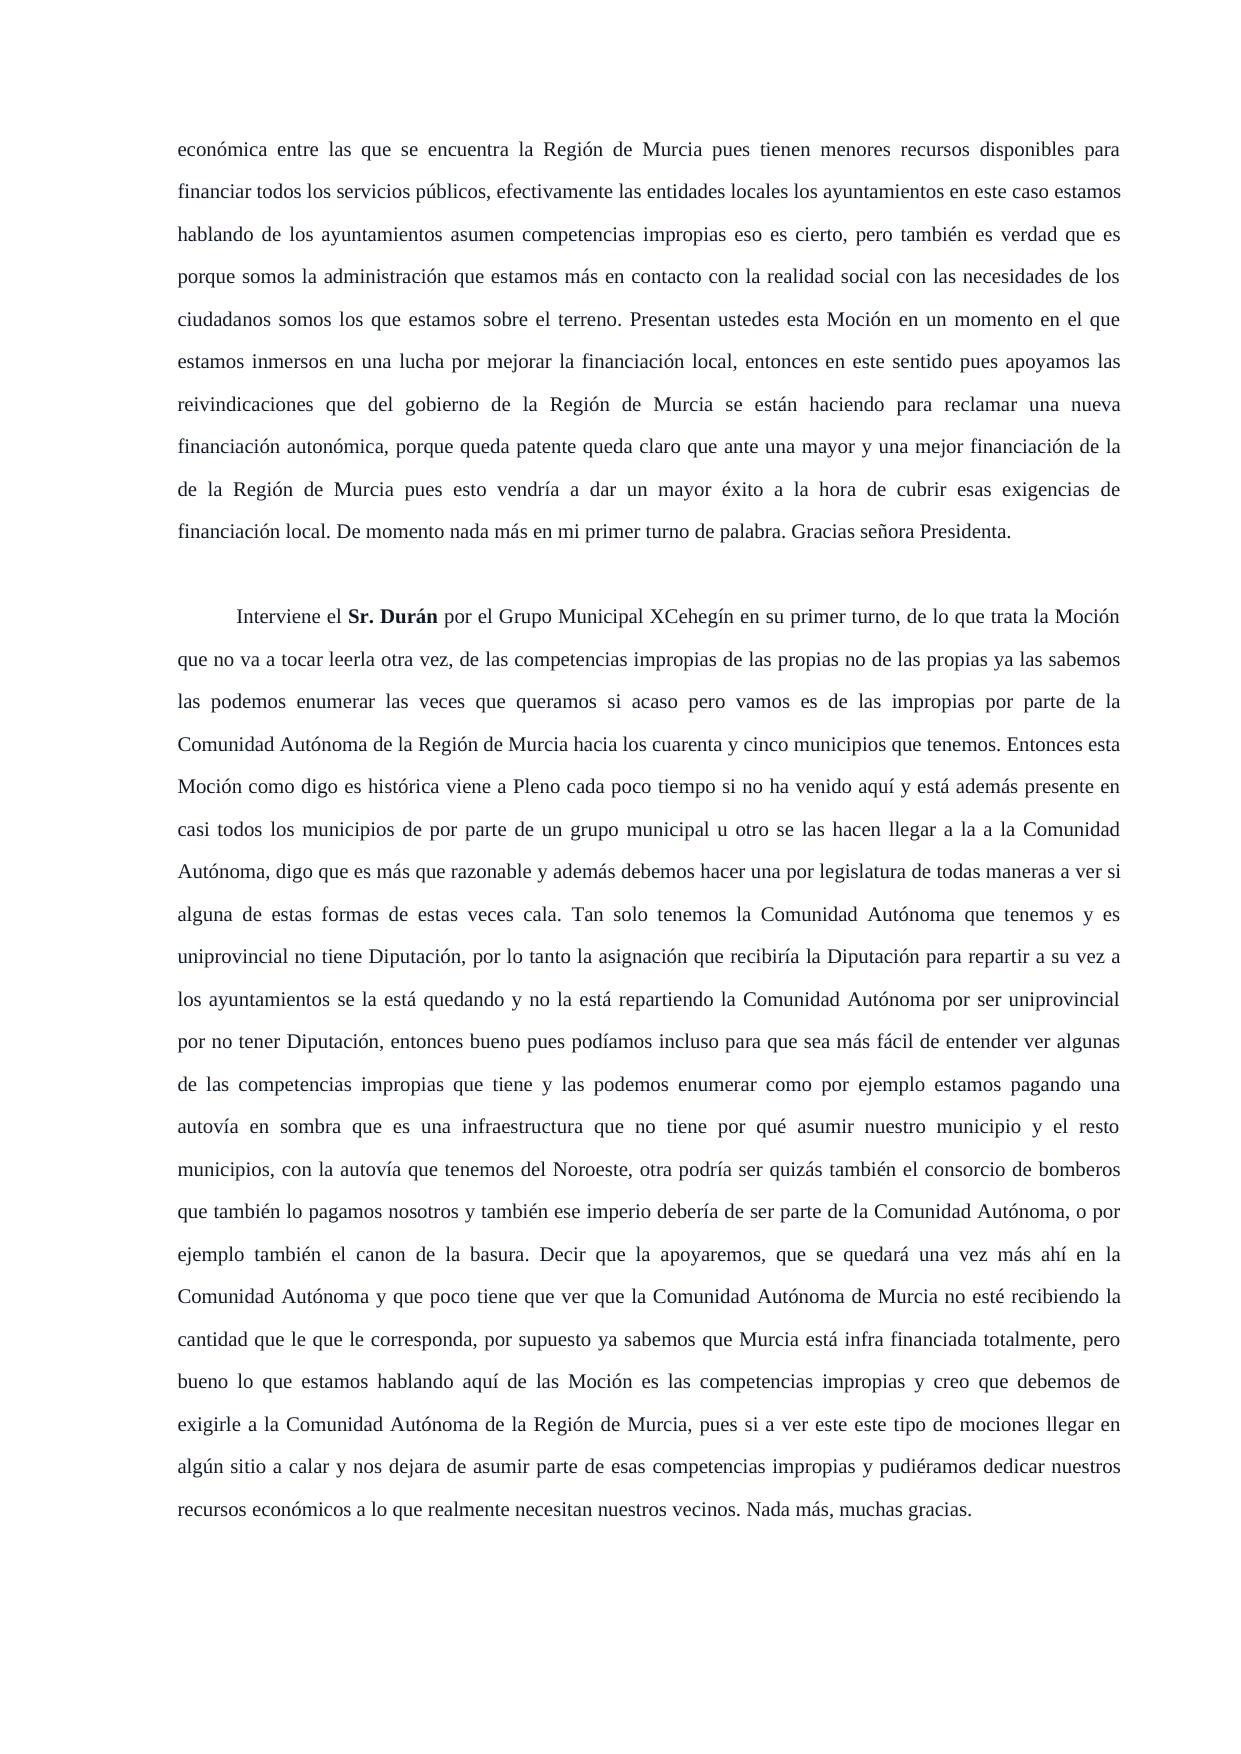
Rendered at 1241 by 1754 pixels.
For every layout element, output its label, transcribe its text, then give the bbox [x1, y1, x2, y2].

text económica entre las que se encuentra la Región de Murcia pues tienen menores recursos disponibles para financiar todos los servicios públicos, efectivamente las entidades locales los ayuntamientos en este caso estamos hablando de los ayuntamientos asumen competencias impropias eso es cierto, pero también es verdad que es porque somos la administración que estamos más en contacto con la realidad social con las necesidades de los ciudadanos somos los que estamos sobre el terreno. Presentan ustedes esta Moción en un momento en el que estamos inmersos en una lucha por mejorar la financiación local, entonces en este sentido pues apoyamos las reivindicaciones que del gobierno de la Región de Murcia se están haciendo para reclamar una nueva financiación autonómica, porque queda patente queda claro que ante una mayor y una mejor financiación de la de la Región de Murcia pues esto vendría a dar un mayor éxito a la hora de cubrir esas exigencias de financiación local. De momento nada más en mi primer turno de palabra. Gracias señora Presidenta. [177, 118, 1122, 543]
text Interviene el Sr. Durán por el Grupo Municipal XCehegín en su primer turno, de lo que trata la Moción que no va a tocar leerla otra vez, de las competencias impropias de las propias no de las propias ya las sabemos las podemos enumerar las veces que queramos si acaso pero vamos es de las impropias por parte de la Comunidad Autónoma de la Región de Murcia hacia los cuarenta y cinco municipios que tenemos. Entonces esta Moción como digo es histórica viene a Pleno cada poco tiempo si no ha venido aquí y está además presente en casi todos los municipios de por parte de un grupo municipal u otro se las hacen llegar a la a la Comunidad Autónoma, digo que es más que razonable y además debemos hacer una por legislatura de todas maneras a ver si alguna de estas formas de estas veces cala. Tan solo tenemos la Comunidad Autónoma que tenemos y es uniprovincial no tiene Diputación, por lo tanto la asignación que recibiría la Diputación para repartir a su vez a los ayuntamientos se la está quedando y no la está repartiendo la Comunidad Autónoma por ser uniprovincial por no tener Diputación, entonces bueno pues podíamos incluso para que sea más fácil de entender ver algunas de las competencias impropias que tiene y las podemos enumerar como por ejemplo estamos pagando una autovía en sombra que es una infraestructura que no tiene por qué asumir nuestro municipio y el resto municipios, con la autovía que tenemos del Noroeste, otra podría ser quizás también el consorcio de bomberos que también lo pagamos nosotros y también ese imperio debería de ser parte de la Comunidad Autónoma, o por ejemplo también el canon de la basura. Decir que la apoyaremos, que se quedará una vez más ahí en la Comunidad Autónoma y que poco tiene que ver que la Comunidad Autónoma de Murcia no esté recibiendo la cantidad que le que le corresponda, por supuesto ya sabemos que Murcia está infra financiada totalmente, pero bueno lo que estamos hablando aquí de las Moción es las competencias impropias y creo que debemos de exigirle a la Comunidad Autónoma de la Región de Murcia, pues si a ver este este tipo de mociones llegar en algún sitio a calar y nos dejara de asumir parte de esas competencias impropias y pudiéramos dedicar nuestros recursos económicos a lo que realmente necesitan nuestros vecinos. Nada más, muchas gracias. [177, 586, 1122, 1521]
